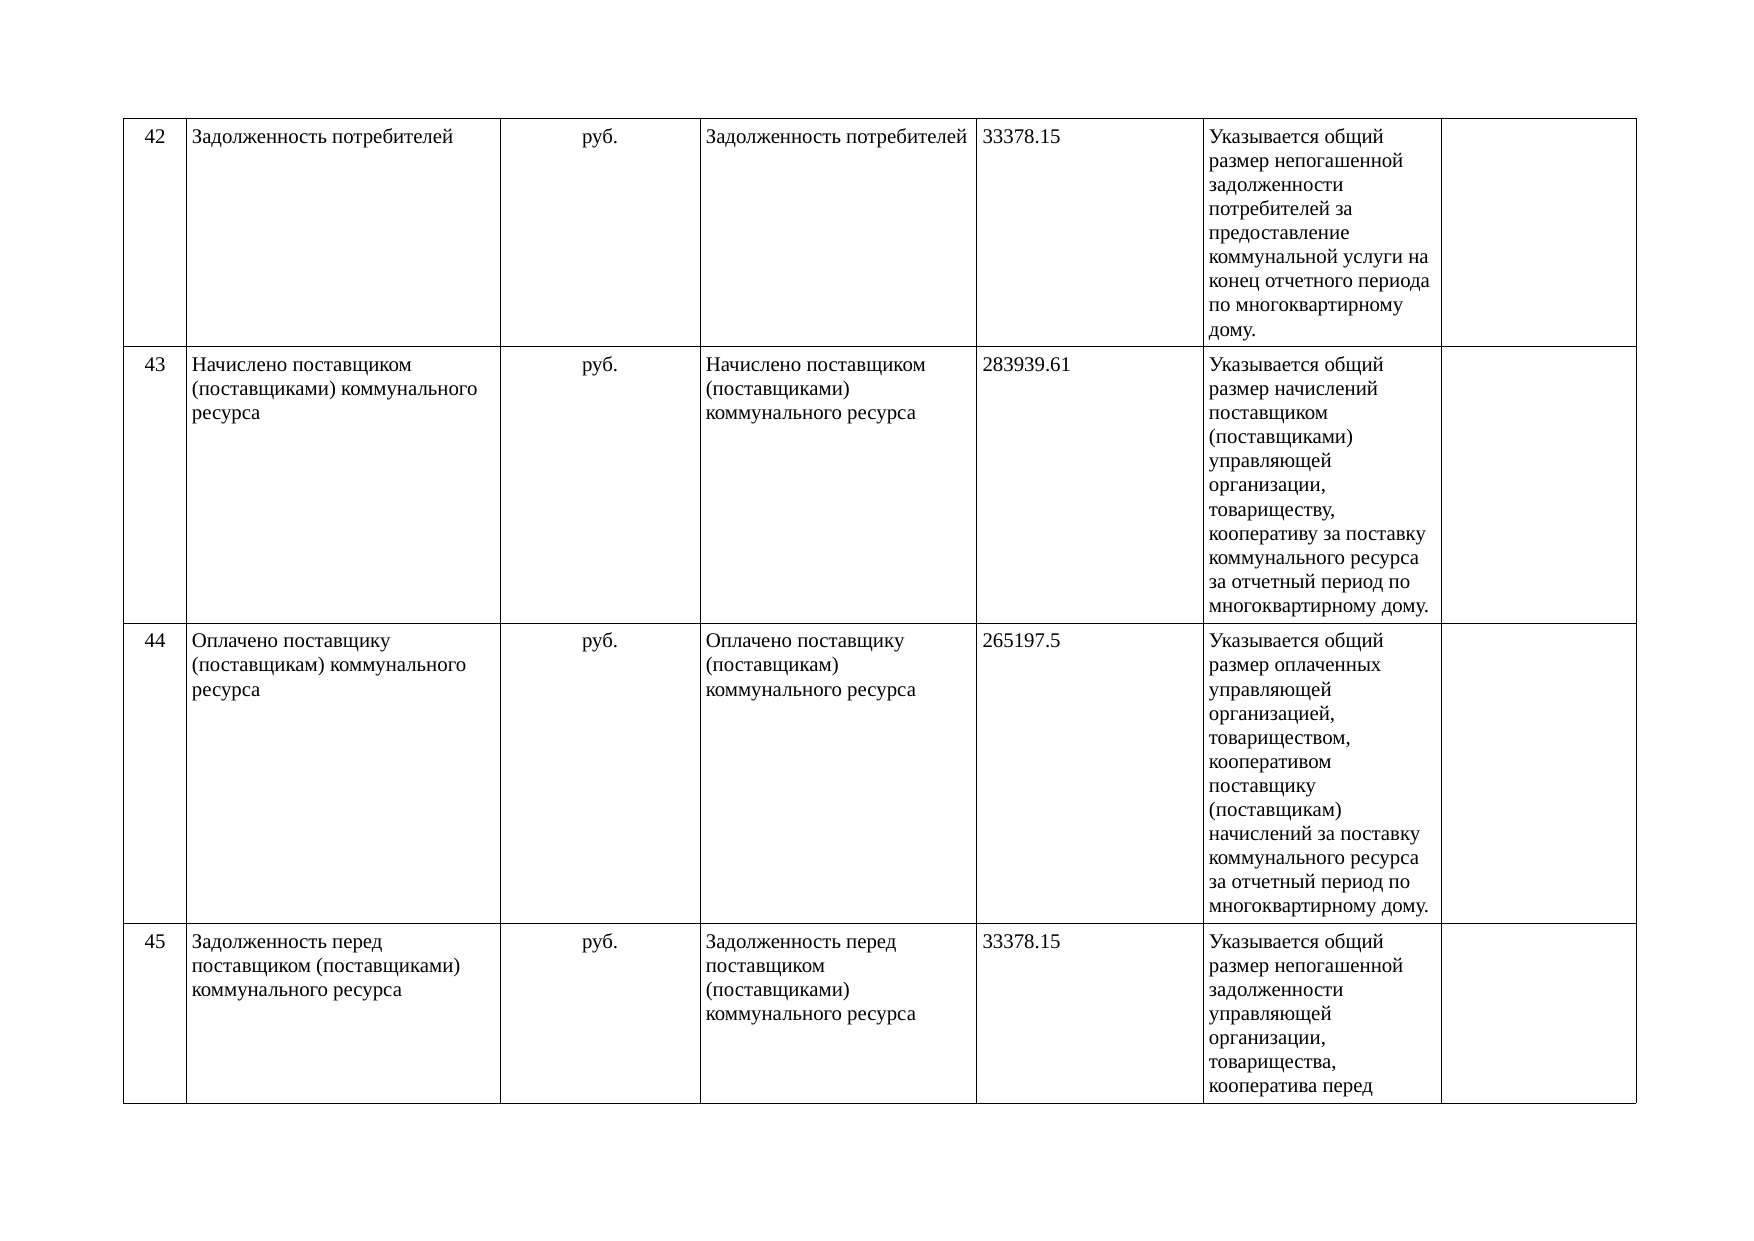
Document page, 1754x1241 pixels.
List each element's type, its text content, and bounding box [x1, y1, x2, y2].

table_cell 43 [124, 347, 186, 622]
table_cell руб. [501, 624, 700, 923]
table_cell [1442, 924, 1636, 1103]
table_cell 33378,15 [977, 119, 1203, 346]
table_cell Оплачено поставщику (поставщикам) коммунального ресурса [187, 624, 500, 923]
table_cell Оплачено поставщику (поставщикам) коммунального ресурса [701, 624, 976, 923]
table_cell Указывается общий размер непогашенной задолженности управляющей организации, товарищества, кооператива перед [1204, 924, 1441, 1103]
table_cell [1442, 347, 1636, 622]
table_cell 265197,5 [977, 624, 1203, 923]
table_cell Указывается общий размер оплаченных управляющей организацией, товариществом, кооперативом поставщику (поставщикам) начислений за поставку коммунального ресурса за отчетный период по многоквартирному дому. [1204, 624, 1441, 923]
table_cell руб. [501, 119, 700, 346]
table_cell Задолженность перед поставщиком (поставщиками) коммунального ресурса [701, 924, 976, 1103]
table_cell 42 [124, 119, 186, 346]
table_cell руб. [501, 347, 700, 622]
table_cell руб. [501, 924, 700, 1103]
table_cell 45 [124, 924, 186, 1103]
table_cell Начислено поставщиком (поставщиками) коммунального ресурса [187, 347, 500, 622]
table_cell [1442, 624, 1636, 923]
table_cell 283939,61 [977, 347, 1203, 622]
table_cell Указывается общий размер начислений поставщиком (поставщиками) управляющей организации, товариществу, кооперативу за поставку коммунального ресурса за отчетный период по многоквартирному дому. [1204, 347, 1441, 622]
table_cell Задолженность перед поставщиком (поставщиками) коммунального ресурса [187, 924, 500, 1103]
table_cell Задолженность потребителей [187, 119, 500, 346]
table_cell 33378,15 [977, 924, 1203, 1103]
table_cell Задолженность потребителей [701, 119, 976, 346]
table_cell Указывается общий размер непогашенной задолженности потребителей за предоставление коммунальной услуги на конец отчетного периода по многоквартирному дому. [1204, 119, 1441, 346]
table_cell 44 [124, 624, 186, 923]
table_cell Начислено поставщиком (поставщиками) коммунального ресурса [701, 347, 976, 622]
table_cell [1442, 119, 1636, 346]
